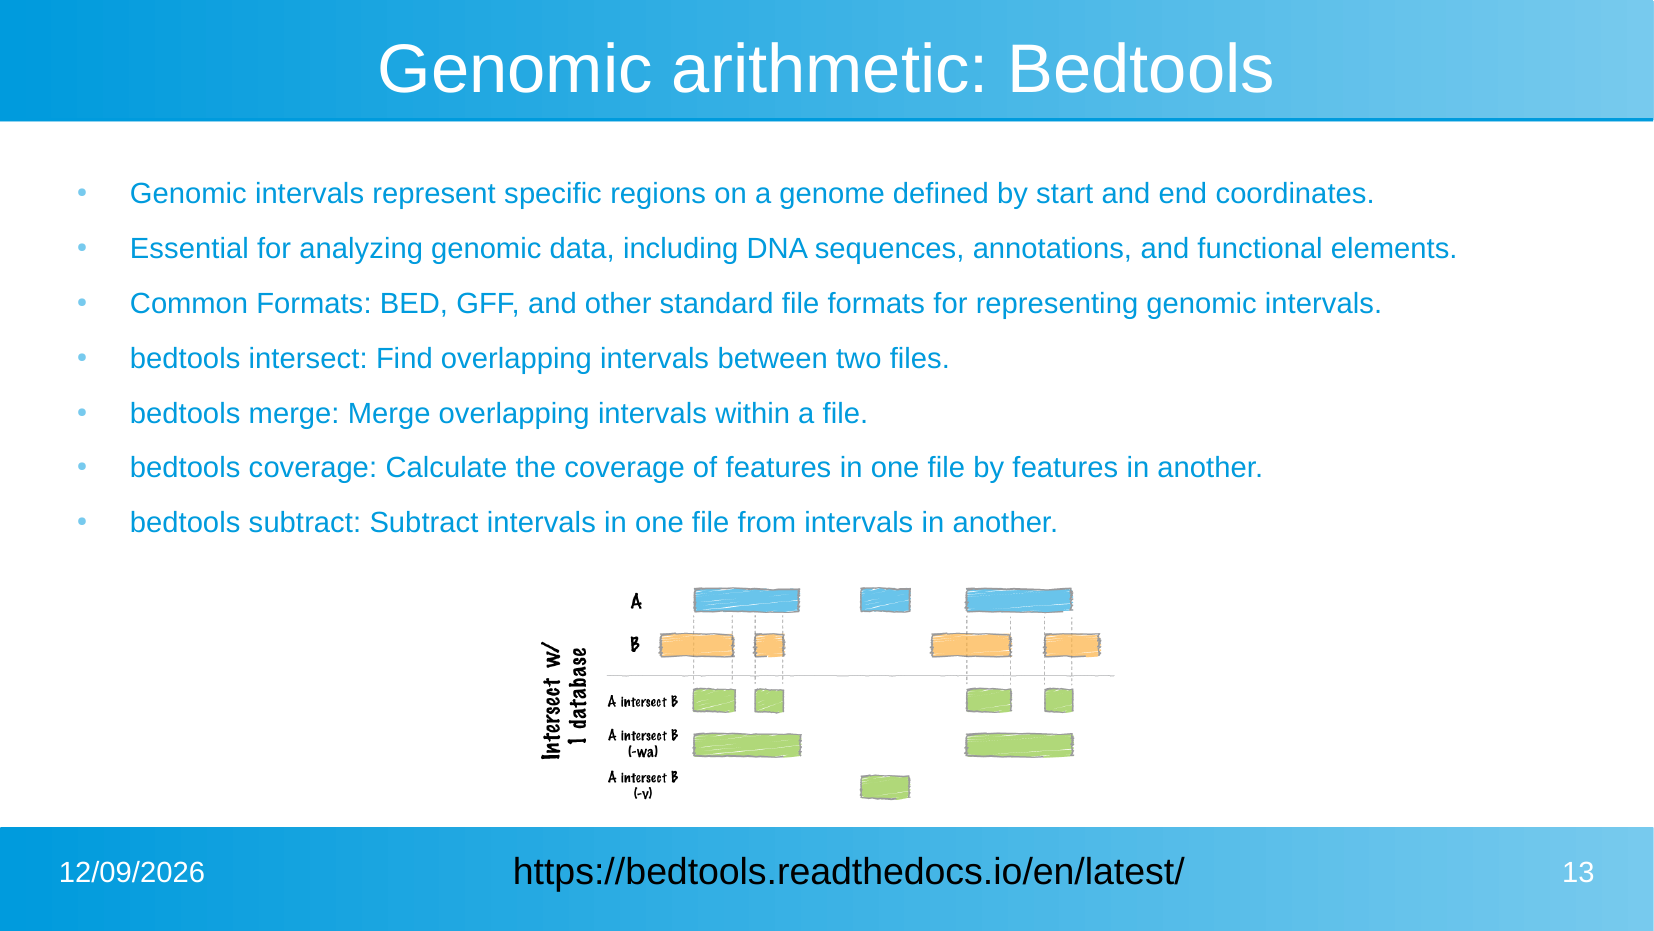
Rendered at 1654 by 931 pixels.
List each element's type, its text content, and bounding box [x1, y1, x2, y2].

title Genomic arithmetic: Bedtools [59, 29, 1595, 108]
picture [531, 554, 1126, 826]
list Genomic intervals represent specific regions on a genome defined by start and end coordinates. Essential for analyzing genomic data, including DNA sequences, annotations, and functional elements. Common Formats: BED, GFF, and other standard file formats for representing genomic intervals. bedtools intersect: Find overlapping intervals between two files. bedtools merge: Merge overlapping intervals within a file. bedtools coverage: Calculate the coverage of features in one file by features in another. bedtools subtract: Subtract intervals in one file from intervals in another. [59, 177, 1613, 788]
text_box https://bedtools.readthedocs.io/en/latest/ [498, 843, 1201, 901]
